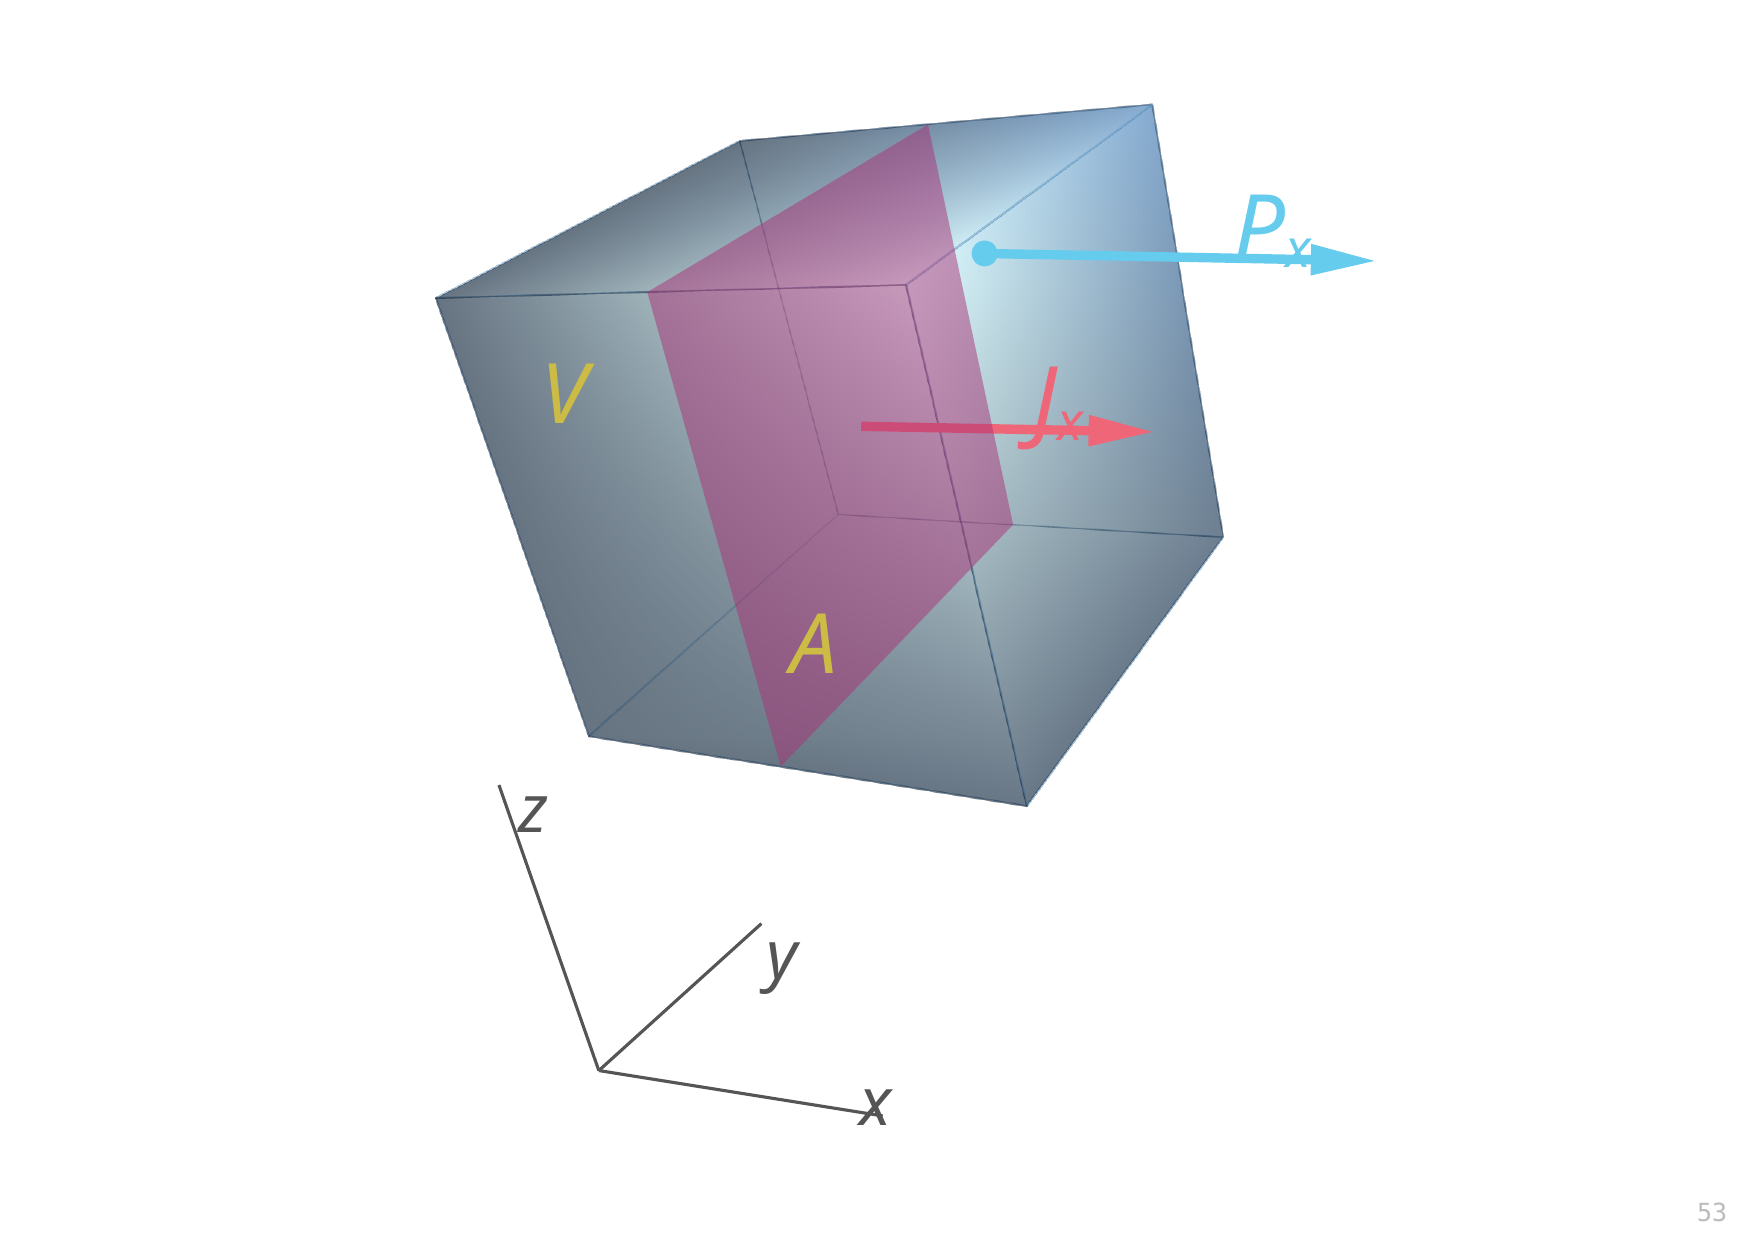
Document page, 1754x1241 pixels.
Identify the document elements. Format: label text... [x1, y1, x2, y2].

text_box V [526, 327, 617, 426]
text_box Jx [1017, 327, 1105, 425]
text_box [647, 124, 1014, 767]
text_box A [775, 577, 866, 676]
text_box z [503, 753, 543, 836]
text_box y [751, 899, 793, 982]
text_box x [844, 1047, 886, 1129]
text_box Px [1218, 154, 1332, 254]
